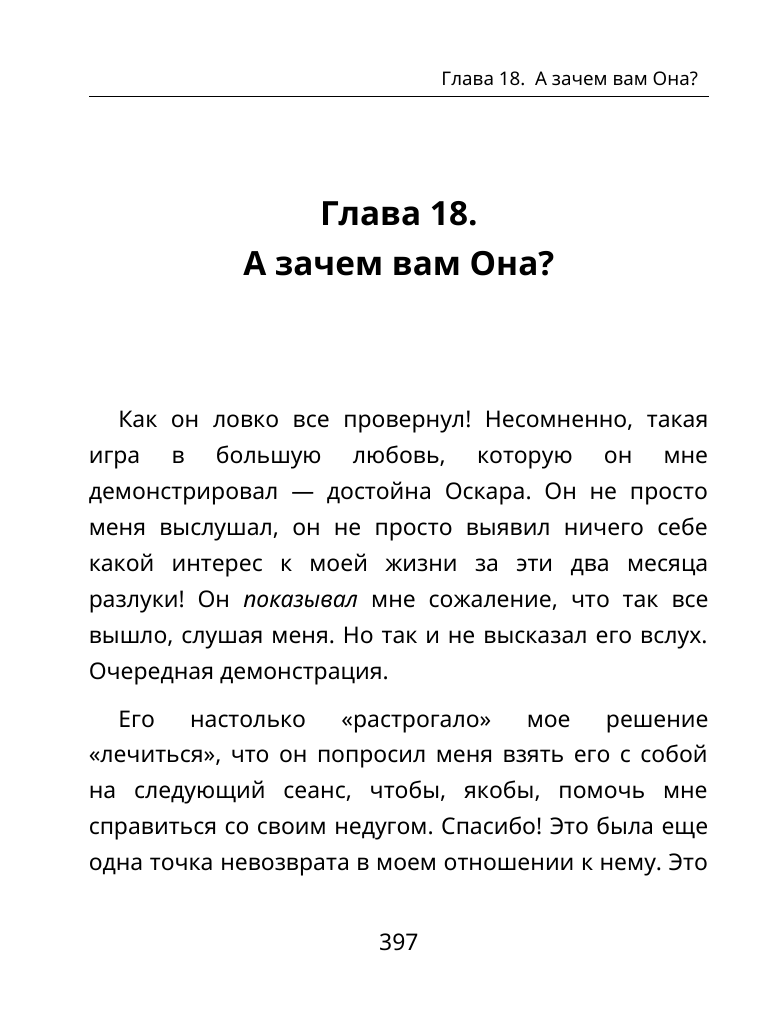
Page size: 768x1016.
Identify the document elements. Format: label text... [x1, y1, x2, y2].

subtitle Глава 18. А зачем вам Она? [88, 185, 709, 285]
text Его настолько «растрогало» мое решение «лечиться», что он попросил меня взять его с собой на следующий сеанс, чтобы, якобы, помочь мне справиться со своим недугом. Спасибо! Это была еще одна точка невозврата в моем отношении к нему. Это [88, 702, 709, 877]
text Как он ловко все провернул! Несомненно, такая игра в большую любовь, которую он мне демонстрировал — достойна Оскара. Он не просто меня выслушал, он не просто выявил ничего себе какой интерес к моей жизни за эти два месяца разлуки! Он показывал мне сожаление, что так все вышло, слушая меня. Но так и не высказал его вслух. Очередная демонстрация. [88, 403, 709, 686]
